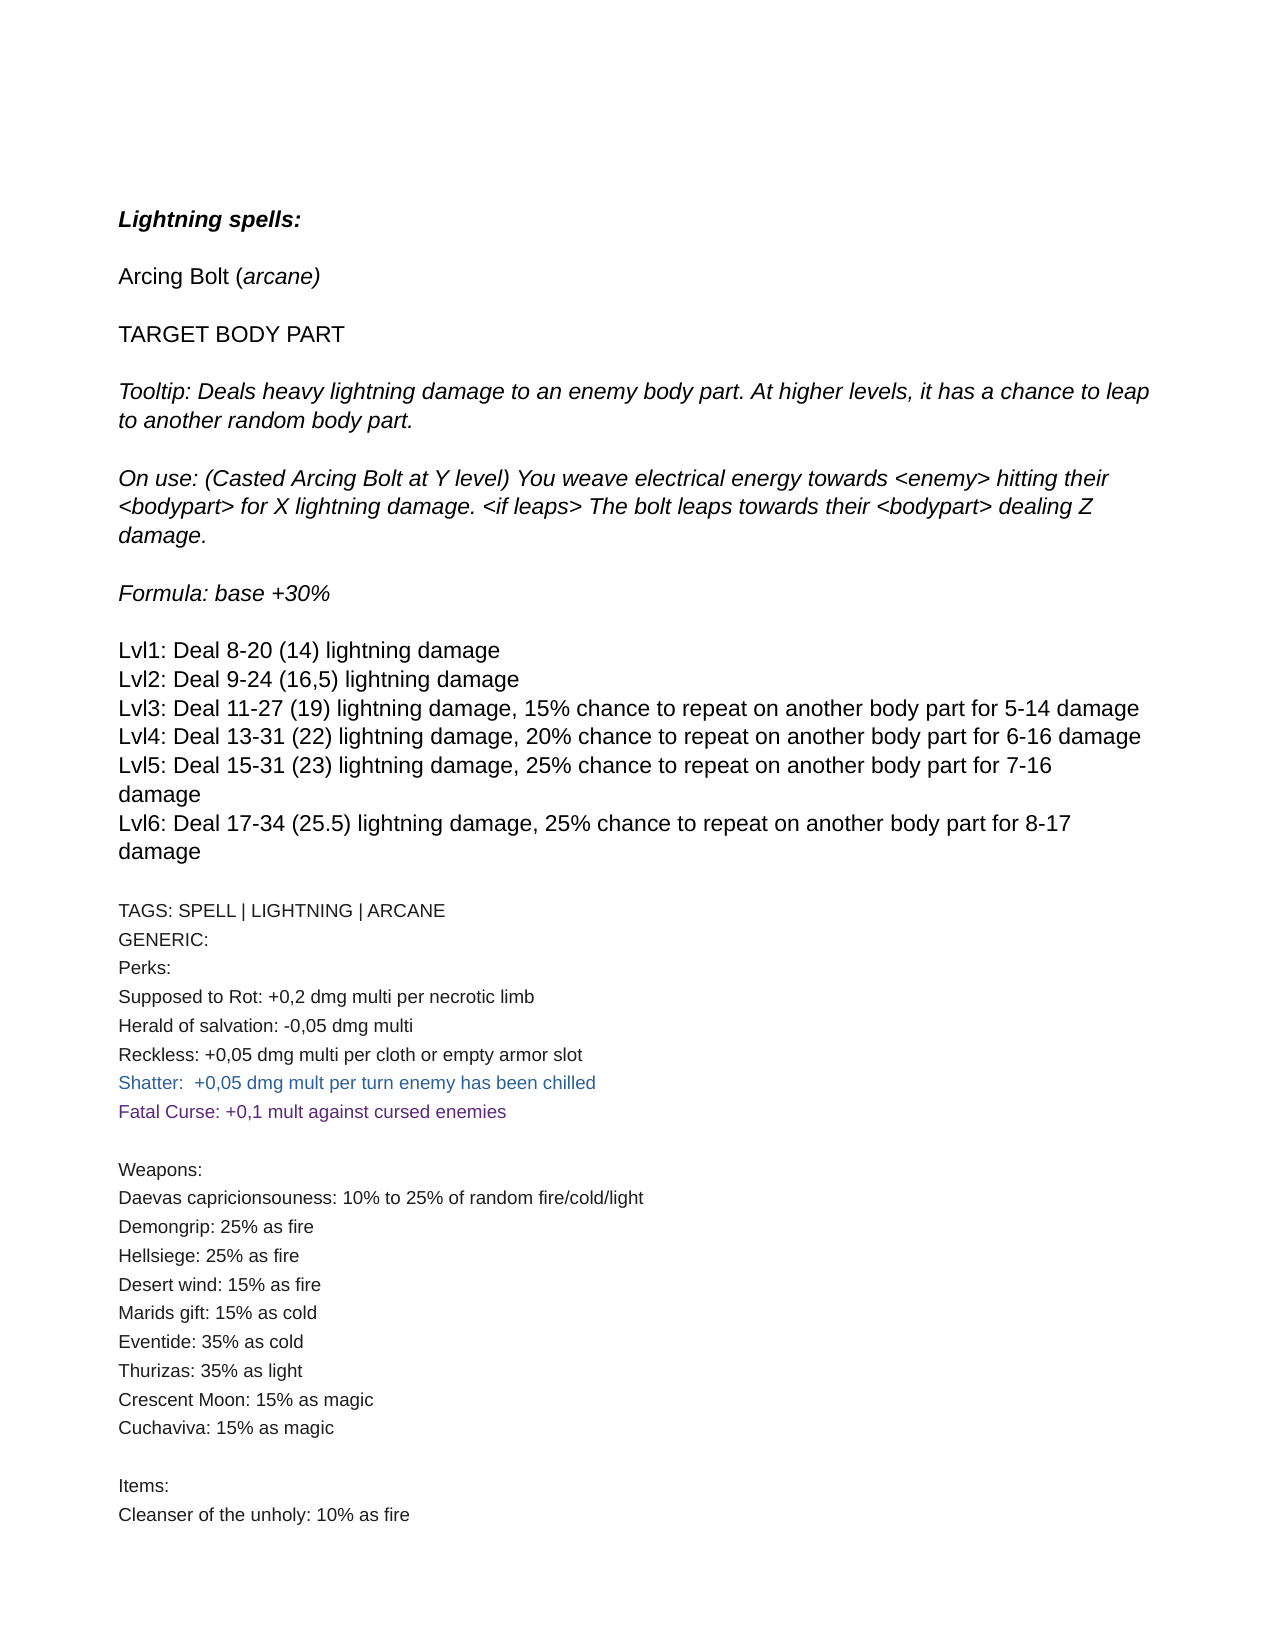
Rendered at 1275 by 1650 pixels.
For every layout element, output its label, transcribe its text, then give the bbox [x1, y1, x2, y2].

text Hellsiege: 25% as fire [118, 1239, 1157, 1268]
text Supposed to Rot: +0,2 dmg multi per necrotic limb [118, 981, 1157, 1009]
text Reckless: +0,05 dmg multi per cloth or empty armor slot [118, 1038, 1157, 1067]
text Crescent Moon: 15% as magic [118, 1383, 1157, 1412]
text Lvl5: Deal 15-31 (23) lightning damage, 25% chance to repeat on another body part for 7-16 [118, 751, 1157, 779]
text Herald of salvation: -0,05 dmg multi [118, 1009, 1157, 1038]
text Lvl1: Deal 8-20 (14) lightning damage Lvl2: Deal 9-24 (16,5) lightning damage [118, 636, 1157, 693]
text damage [118, 779, 1157, 808]
text Demongrip: 25% as fire [118, 1211, 1157, 1239]
text Marids gift: 15% as cold [118, 1297, 1157, 1326]
text Thurizas: 35% as light [118, 1354, 1157, 1383]
text Desert wind: 15% as fire [118, 1268, 1157, 1297]
text Cuchaviva: 15% as magic [118, 1412, 1157, 1441]
text Lightning spells: Arcing Bolt (arcane) TARGET BODY PART [118, 204, 1157, 348]
text Tooltip: Deals heavy lightning damage to an enemy body part. At higher levels, it has a chance to leap to another random body part. On use: (Casted Arcing Bolt at Y level) You weave electrical energy towards <enemy> hitting their <bodypart> for X lightning damage. <if leaps> The bolt leaps towards their <bodypart> dealing Z damage. Formula: base +30% [118, 377, 1157, 607]
text Fatal Curse: +0,1 mult against cursed enemies [118, 1096, 1157, 1124]
text Lvl4: Deal 13-31 (22) lightning damage, 20% chance to repeat on another body part for 6-16 damage [118, 722, 1157, 751]
text Lvl6: Deal 17-34 (25.5) lightning damage, 25% chance to repeat on another body part for 8-17 [118, 808, 1157, 837]
text Lvl3: Deal 11-27 (19) lightning damage, 15% chance to repeat on another body part for 5-14 damage [118, 693, 1157, 722]
text damage [118, 837, 1157, 866]
text TAGS: SPELL | LIGHTNING | ARCANE GENERIC: Perks: [118, 894, 1157, 981]
text Eventide: 35% as cold [118, 1326, 1157, 1354]
text Daevas capricionsouness: 10% to 25% of random fire/cold/light [118, 1182, 1157, 1211]
text Items: [118, 1469, 1157, 1498]
text Cleanser of the unholy: 10% as fire [118, 1498, 1157, 1527]
text Shatter: +0,05 dmg mult per turn enemy has been chilled [118, 1067, 1157, 1096]
text Weapons: [118, 1153, 1157, 1182]
